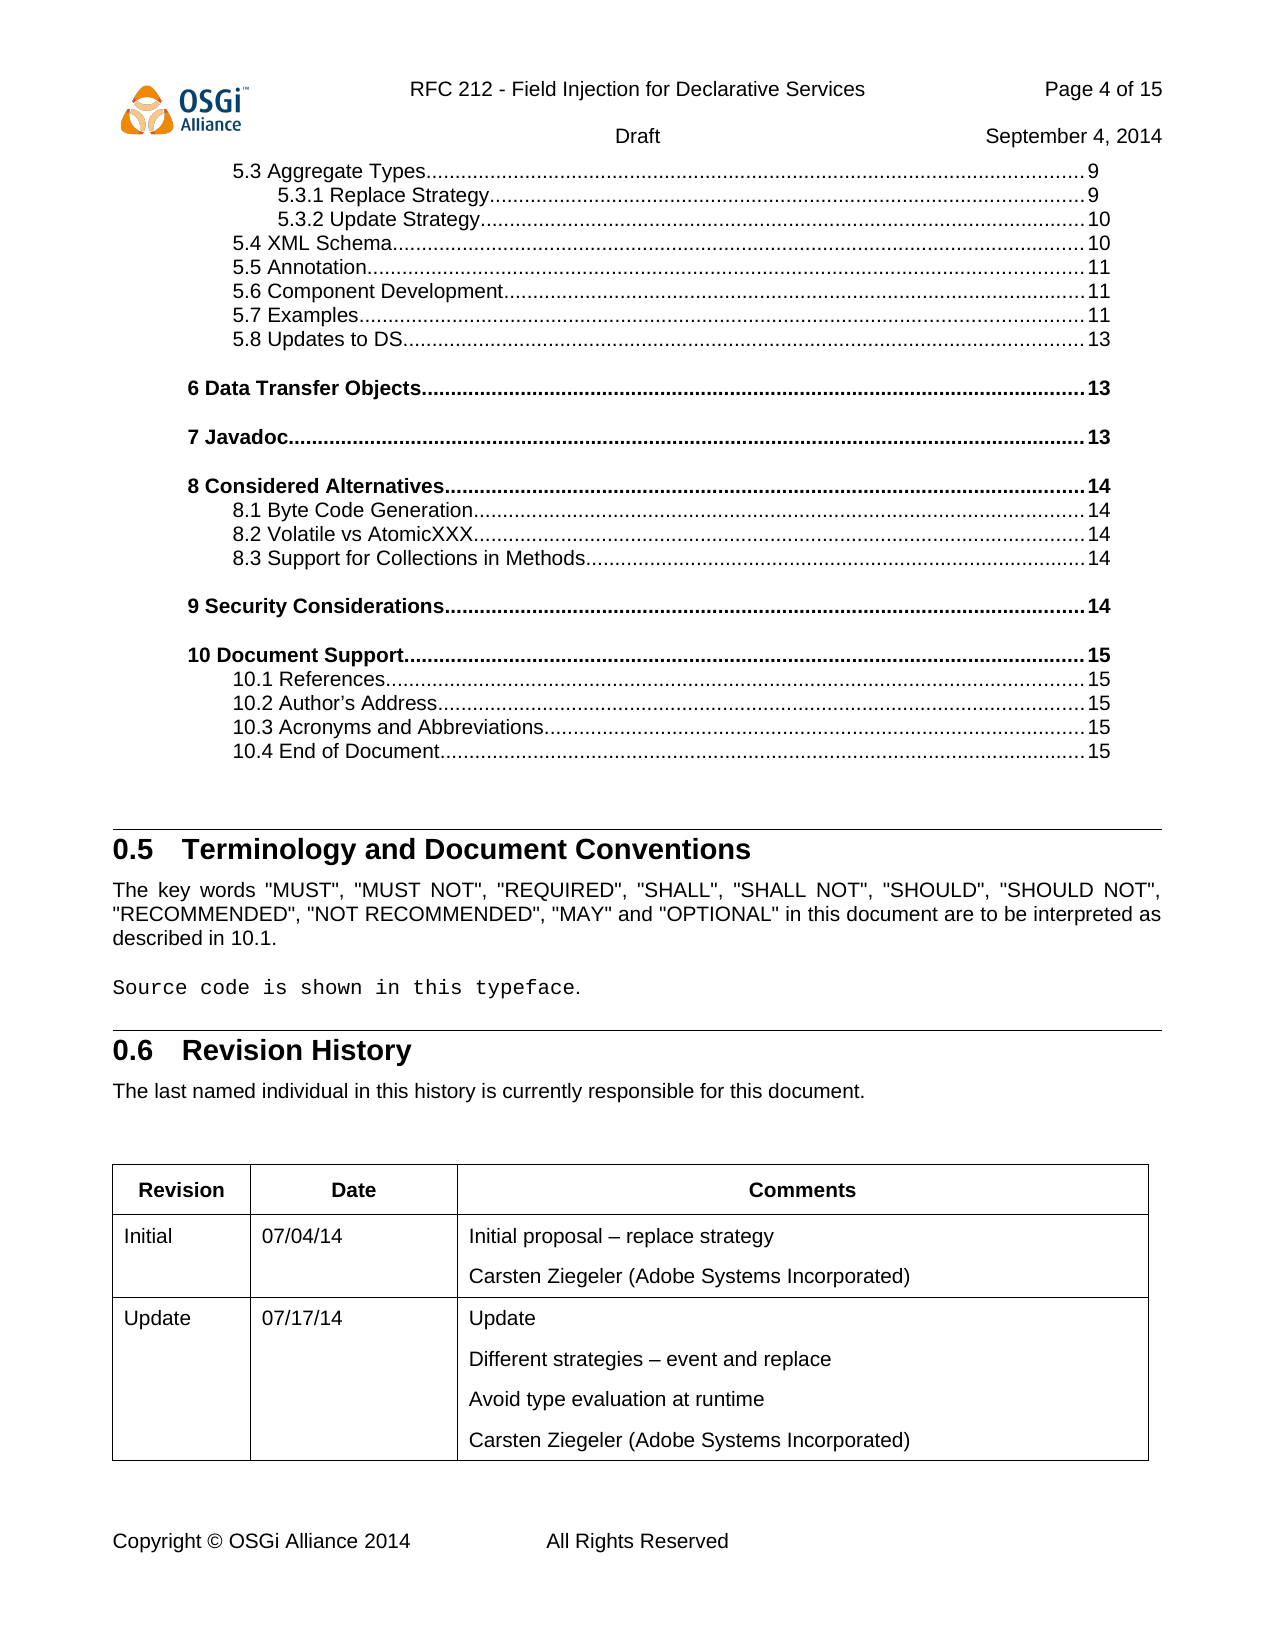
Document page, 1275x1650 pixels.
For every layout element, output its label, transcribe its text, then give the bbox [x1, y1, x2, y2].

text 10.2 Author’s Address 15 [232, 691, 1162, 715]
text 5.4 XML Schema 10 [232, 231, 1162, 255]
text 6 Data Transfer Objects 13 [187, 376, 1162, 399]
picture [113, 78, 257, 142]
table_header Comments [458, 1165, 1148, 1214]
text 5.5 Annotation 11 [232, 255, 1162, 279]
text 7 Javadoc 13 [187, 424, 1162, 448]
text The last named individual in this history is currently responsible for this document. [112, 1079, 1162, 1103]
text 5.7 Examples 11 [232, 303, 1162, 327]
text 5.3.1 Replace Strategy 9 [277, 183, 1162, 207]
text Source code is shown in this typeface. [112, 975, 1162, 1001]
text 8.1 Byte Code Generation 14 [232, 497, 1162, 521]
text 8.3 Support for Collections in Methods 14 [232, 545, 1162, 569]
table_cell Update [113, 1298, 250, 1460]
text 10.4 End of Document 15 [232, 739, 1162, 763]
text 5.6 Component Development 11 [232, 279, 1162, 303]
text 10.3 Acronyms and Abbreviations 15 [232, 715, 1162, 739]
text 8.2 Volatile vs AtomicXXX 14 [232, 521, 1162, 545]
text The key words "MUST", "MUST NOT", "REQUIRED", "SHALL", "SHALL NOT", "SHOULD", "SHOULD NOT", "RECOMMENDED", "NOT RECOMMENDED", "MAY" and "OPTIONAL" in this document are to be interpreted as described in . [112, 878, 1162, 950]
table_header Date [251, 1165, 457, 1214]
text 10 Document Support 15 [187, 643, 1162, 667]
table_cell Update Different strategies – event and replace Avoid type evaluation at runtime Carsten Ziegeler (Adobe Systems Incorporated) [458, 1298, 1148, 1460]
text 8 Considered Alternatives 14 [187, 473, 1162, 497]
text 5.8 Updates to DS 13 [232, 327, 1162, 351]
subtitle Revision History [112, 1031, 1162, 1066]
text 5.3.2 Update Strategy 10 [277, 207, 1162, 231]
table_cell Initial proposal – replace strategy Carsten Ziegeler (Adobe Systems Incorporated) [458, 1215, 1148, 1297]
text 5.3 Aggregate Types 9 [232, 159, 1162, 183]
table_header Revision [113, 1165, 250, 1214]
text 9 Security Considerations 14 [187, 594, 1162, 618]
text 10.1 References 15 [232, 667, 1162, 691]
table_cell Initial [113, 1215, 250, 1297]
table_cell 17.07.14 [251, 1298, 457, 1460]
subtitle Terminology and Document Conventions [112, 830, 1162, 865]
table_cell 04.07.14 [251, 1215, 457, 1297]
